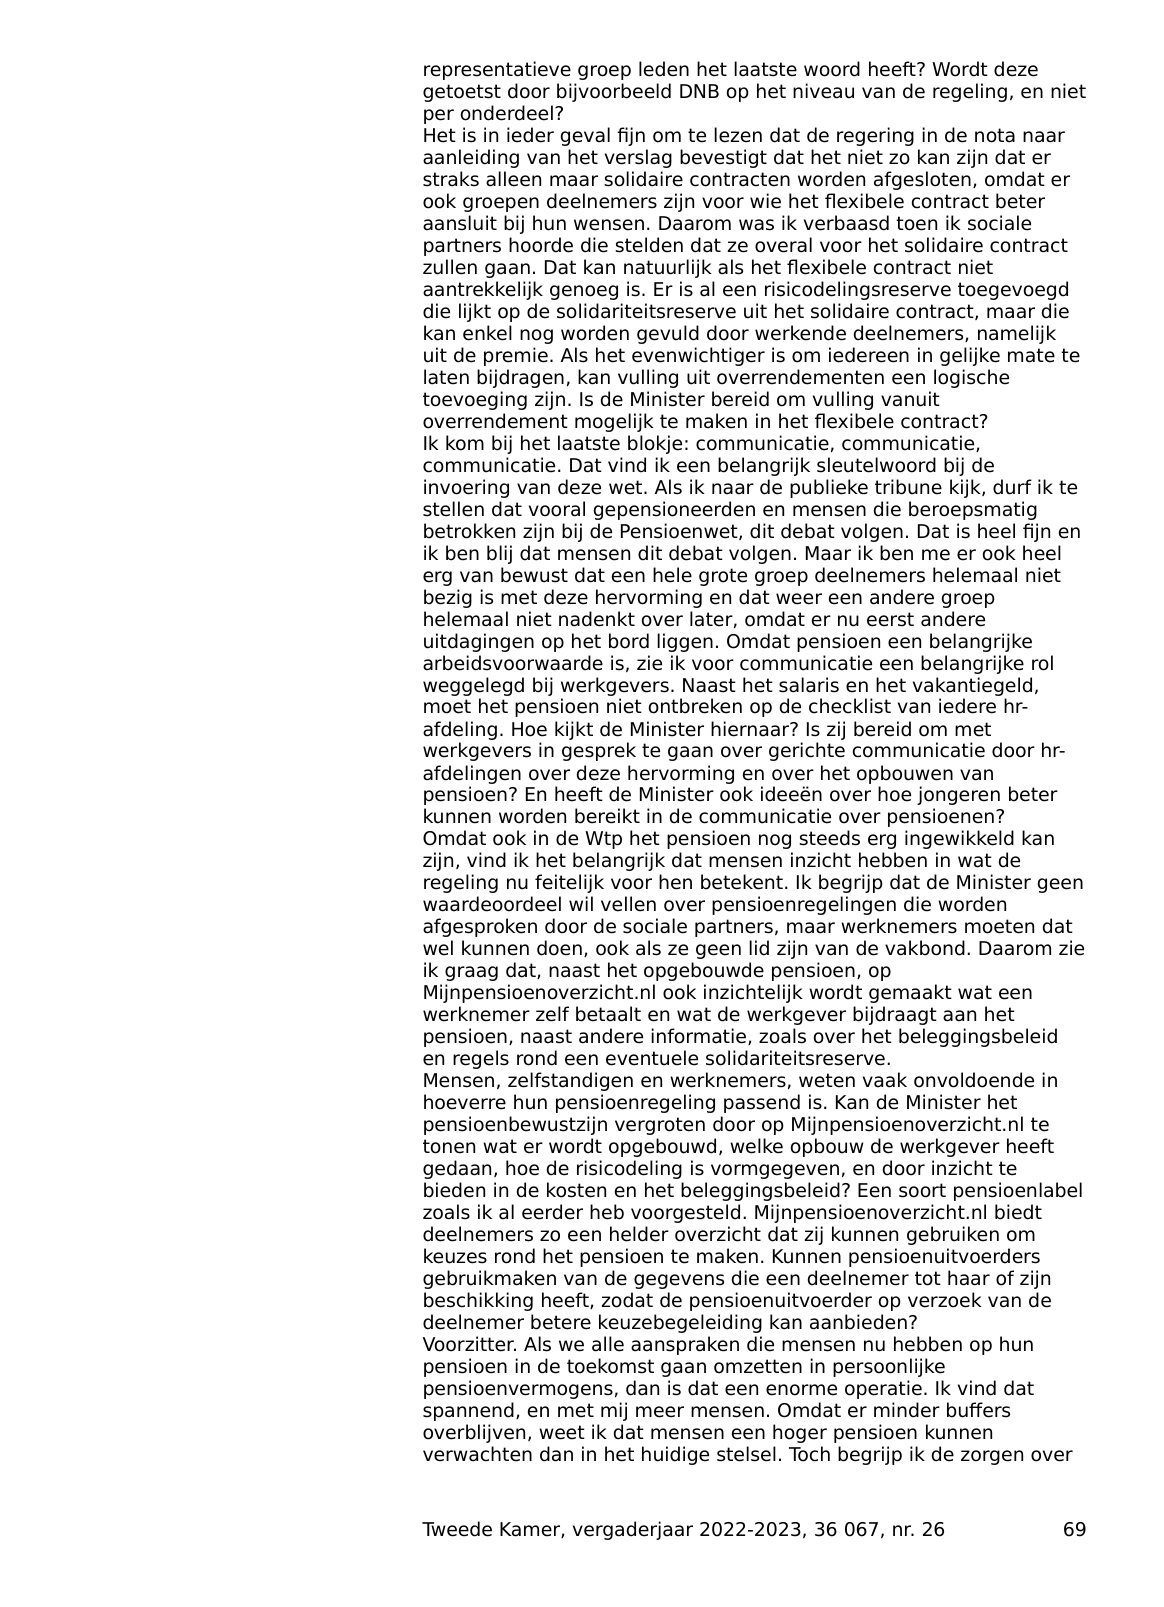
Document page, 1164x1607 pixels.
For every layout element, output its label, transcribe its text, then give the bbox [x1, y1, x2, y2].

text representatieve groep leden het laatste woord heeft? Wordt deze getoetst door bijvoorbeeld DNB op het niveau van de regeling, en niet per onderdeel? [422, 59, 1087, 125]
text Ik kom bij het laatste blokje: communicatie, communicatie, communicatie. Dat vind ik een belangrijk sleutelwoord bij de invoering van deze wet. Als ik naar de publieke tribune kijk, durf ik te stellen dat vooral gepensioneerden en mensen die beroepsmatig betrokken zijn bij de Pensioenwet, dit debat volgen. Dat is heel fijn en ik ben blij dat mensen dit debat volgen. Maar ik ben me er ook heel erg van bewust dat een hele grote groep deelnemers helemaal niet bezig is met deze hervorming en dat weer een andere groep helemaal niet nadenkt over later, omdat er nu eerst andere uitdagingen op het bord liggen. Omdat pensioen een belangrijke arbeidsvoorwaarde is, zie ik voor communicatie een belangrijke rol weggelegd bij werkgevers. Naast het salaris en het vakantiegeld, moet het pensioen niet ontbreken op de checklist van iedere hr-afdeling. Hoe kijkt de Minister hiernaar? Is zij bereid om met werkgevers in gesprek te gaan over gerichte communicatie door hr-afdelingen over deze hervorming en over het opbouwen van pensioen? En heeft de Minister ook ideeën over hoe jongeren beter kunnen worden bereikt in de communicatie over pensioenen? [422, 433, 1087, 828]
text Voorzitter. Als we alle aanspraken die mensen nu hebben op hun pensioen in de toekomst gaan omzetten in persoonlijke pensioenvermogens, dan is dat een enorme operatie. Ik vind dat spannend, en met mij meer mensen. Omdat er minder buffers overblijven, weet ik dat mensen een hoger pensioen kunnen verwachten dan in het huidige stelsel. Toch begrijp ik de zorgen over [422, 1334, 1087, 1466]
text Mensen, zelfstandigen en werknemers, weten vaak onvoldoende in hoeverre hun pensioenregeling passend is. Kan de Minister het pensioenbewustzijn vergroten door op Mijnpensioenoverzicht.nl te tonen wat er wordt opgebouwd, welke opbouw de werkgever heeft gedaan, hoe de risicodeling is vormgegeven, en door inzicht te bieden in de kosten en het beleggingsbeleid? Een soort pensioenlabel zoals ik al eerder heb voorgesteld. Mijnpensioenoverzicht.nl biedt deelnemers zo een helder overzicht dat zij kunnen gebruiken om keuzes rond het pensioen te maken. Kunnen pensioenuitvoerders gebruikmaken van de gegevens die een deelnemer tot haar of zijn beschikking heeft, zodat de pensioenuitvoerder op verzoek van de deelnemer betere keuzebegeleiding kan aanbieden? [422, 1070, 1087, 1334]
text Het is in ieder geval fijn om te lezen dat de regering in de nota naar aanleiding van het verslag bevestigt dat het niet zo kan zijn dat er straks alleen maar solidaire contracten worden afgesloten, omdat er ook groepen deelnemers zijn voor wie het flexibele contract beter aansluit bij hun wensen. Daarom was ik verbaasd toen ik sociale partners hoorde die stelden dat ze overal voor het solidaire contract zullen gaan. Dat kan natuurlijk als het flexibele contract niet aantrekkelijk genoeg is. Er is al een risicodelingsreserve toegevoegd die lijkt op de solidariteitsreserve uit het solidaire contract, maar die kan enkel nog worden gevuld door werkende deelnemers, namelijk uit de premie. Als het evenwichtiger is om iedereen in gelijke mate te laten bijdragen, kan vulling uit overrendementen een logische toevoeging zijn. Is de Minister bereid om vulling vanuit overrendement mogelijk te maken in het flexibele contract? [422, 125, 1087, 433]
text Omdat ook in de Wtp het pensioen nog steeds erg ingewikkeld kan zijn, vind ik het belangrijk dat mensen inzicht hebben in wat de regeling nu feitelijk voor hen betekent. Ik begrijp dat de Minister geen waardeoordeel wil vellen over pensioenregelingen die worden afgesproken door de sociale partners, maar werknemers moeten dat wel kunnen doen, ook als ze geen lid zijn van de vakbond. Daarom zie ik graag dat, naast het opgebouwde pensioen, op Mijnpensioenoverzicht.nl ook inzichtelijk wordt gemaakt wat een werknemer zelf betaalt en wat de werkgever bijdraagt aan het pensioen, naast andere informatie, zoals over het beleggingsbeleid en regels rond een eventuele solidariteitsreserve. [422, 828, 1087, 1070]
